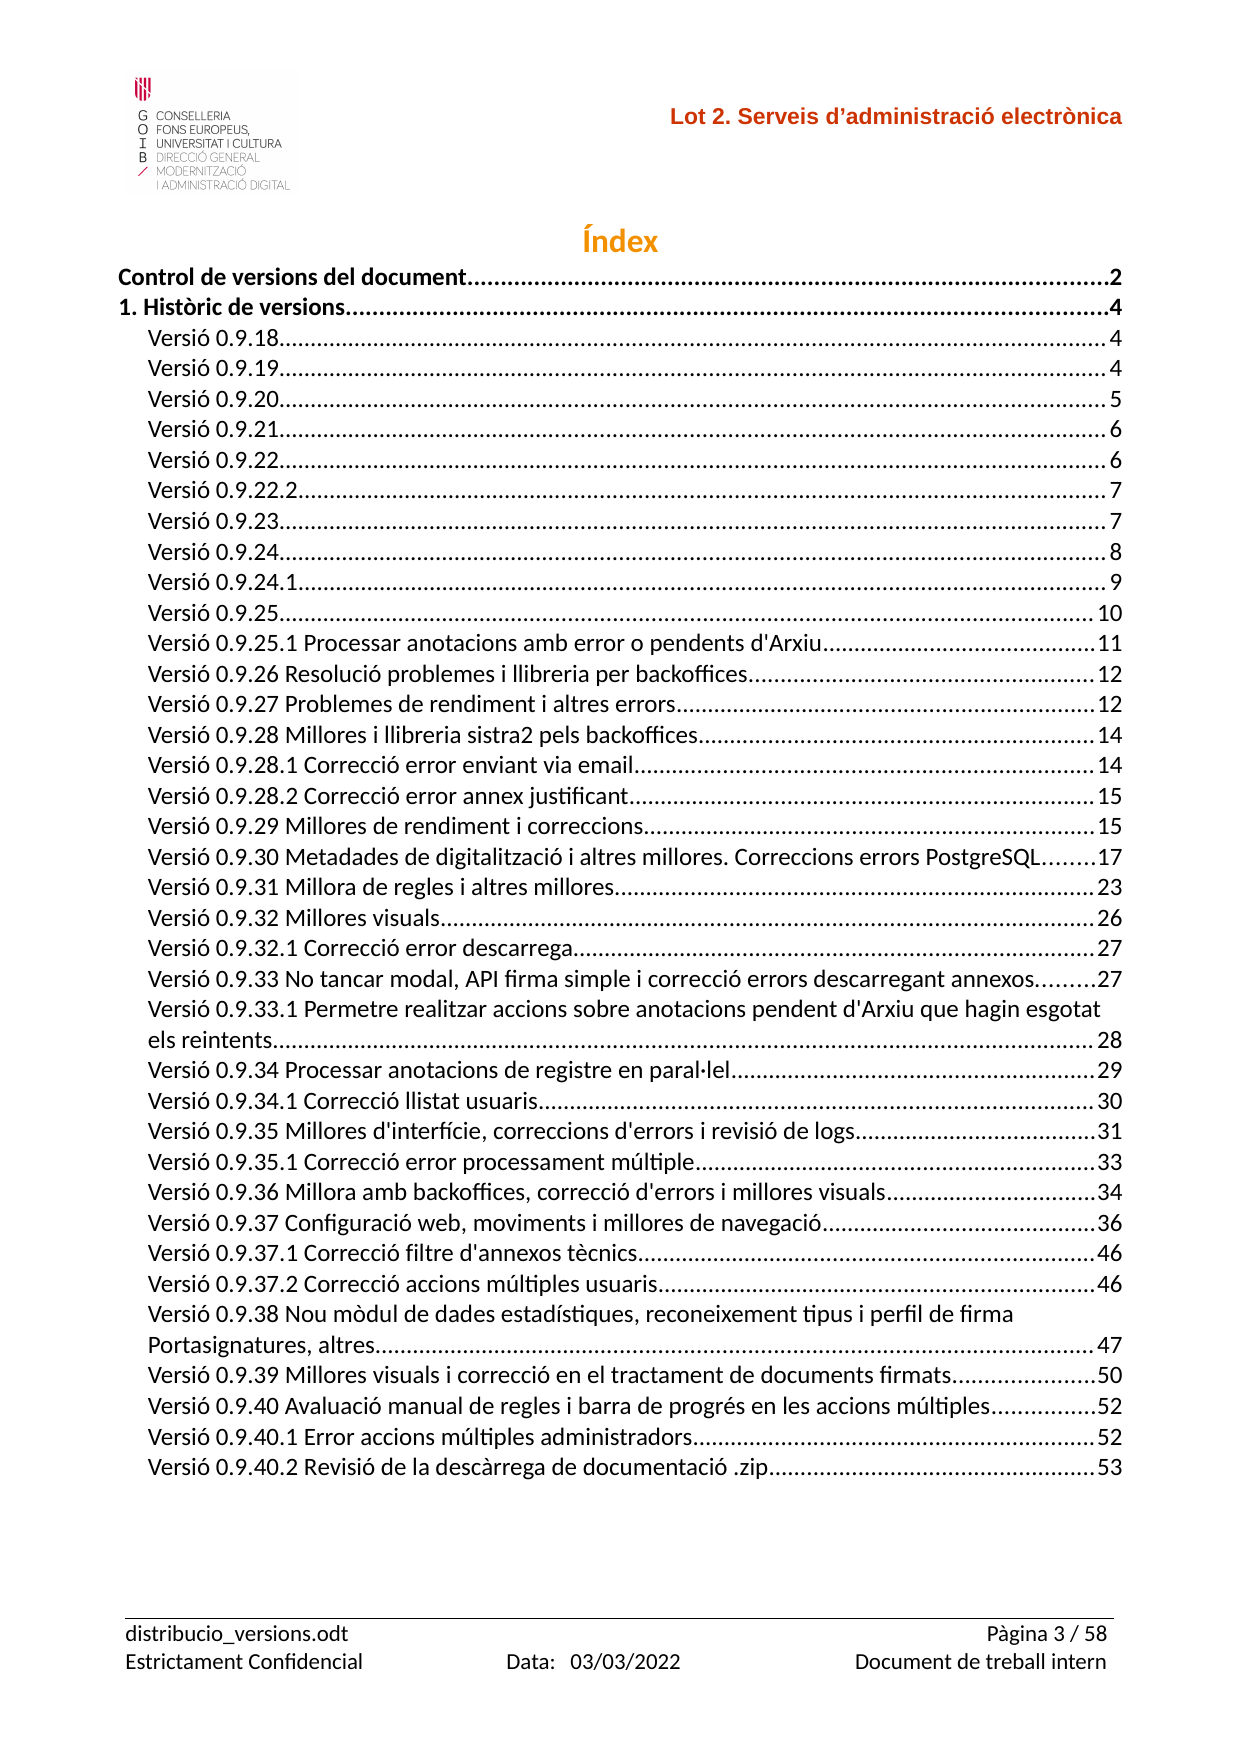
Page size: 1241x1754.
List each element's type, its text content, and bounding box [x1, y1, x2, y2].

text Versió 0.9.26 Resolució problemes i llibreria per backoffices 12 [148, 658, 1122, 688]
text Versió 0.9.40.2 Revisió de la descàrrega de documentació .zip 53 [148, 1451, 1122, 1482]
text Versió 0.9.40.1 Error accions múltiples administradors 52 [148, 1421, 1122, 1451]
text Versió 0.9.32 Millores visuals. 26 [148, 902, 1122, 932]
text Versió 0.9.23 7 [148, 505, 1122, 536]
text Versió 0.9.27 Problemes de rendiment i altres errors 12 [148, 688, 1122, 719]
text Versió 0.9.30 Metadades de digitalització i altres millores. Correccions errors PostgreSQL 17 [148, 841, 1122, 871]
picture [126, 70, 299, 197]
text Versió 0.9.33 No tancar modal, API firma simple i correcció errors descarregant annexos 27 [148, 963, 1122, 993]
text Versió 0.9.22 6 [148, 444, 1122, 474]
text Versió 0.9.21 6 [148, 413, 1122, 444]
text Versió 0.9.37.1 Correcció filtre d'annexos tècnics 46 [148, 1238, 1122, 1268]
text Versió 0.9.39 Millores visuals i correcció en el tractament de documents firmats 50 [148, 1360, 1122, 1390]
text Versió 0.9.40 Avaluació manual de regles i barra de progrés en les accions múltiples 52 [148, 1390, 1122, 1421]
text Versió 0.9.28 Millores i llibreria sistra2 pels backoffices 14 [148, 719, 1122, 749]
text Versió 0.9.28.2 Correcció error annex justificant 15 [148, 780, 1122, 810]
text Versió 0.9.35 Millores d'interfície, correccions d'errors i revisió de logs 31 [148, 1116, 1122, 1146]
text Versió 0.9.33.1 Permetre realitzar accions sobre anotacions pendent d'Arxiu que hagin esgotat els reintents 28 [148, 993, 1122, 1054]
text Versió 0.9.19 4 [148, 352, 1122, 383]
text Versió 0.9.36 Millora amb backoffices, correcció d'errors i millores visuals 34 [148, 1177, 1122, 1207]
text Índex [118, 220, 1122, 261]
text Versió 0.9.25.1 Processar anotacions amb error o pendents d'Arxiu 11 [148, 627, 1122, 658]
text Versió 0.9.34 Processar anotacions de registre en paral·lel 29 [148, 1054, 1122, 1085]
text Versió 0.9.24 8 [148, 536, 1122, 566]
text Versió 0.9.38 Nou mòdul de dades estadístiques, reconeixement tipus i perfil de firma Portasignatures, altres 47 [148, 1299, 1122, 1360]
text Versió 0.9.31 Millora de regles i altres millores. 23 [148, 871, 1122, 902]
text Versió 0.9.28.1 Correcció error enviant via email 14 [148, 749, 1122, 780]
text Versió 0.9.29 Millores de rendiment i correccions 15 [148, 810, 1122, 841]
text Control de versions del document 2 [118, 261, 1122, 291]
text Versió 0.9.18 4 [148, 322, 1122, 352]
text Versió 0.9.25 10 [148, 597, 1122, 627]
text 1. Històric de versions 4 [118, 291, 1122, 322]
text Versió 0.9.37 Configuració web, moviments i millores de navegació 36 [148, 1207, 1122, 1238]
text Versió 0.9.34.1 Correcció llistat usuaris 30 [148, 1085, 1122, 1116]
text Versió 0.9.35.1 Correcció error processament múltiple 33 [148, 1146, 1122, 1177]
text Versió 0.9.32.1 Correcció error descarrega 27 [148, 932, 1122, 963]
text Versió 0.9.22.2 7 [148, 474, 1122, 505]
text Versió 0.9.20 5 [148, 383, 1122, 413]
text Versió 0.9.24.1 9 [148, 566, 1122, 597]
text Versió 0.9.37.2 Correcció accions múltiples usuaris 46 [148, 1268, 1122, 1299]
